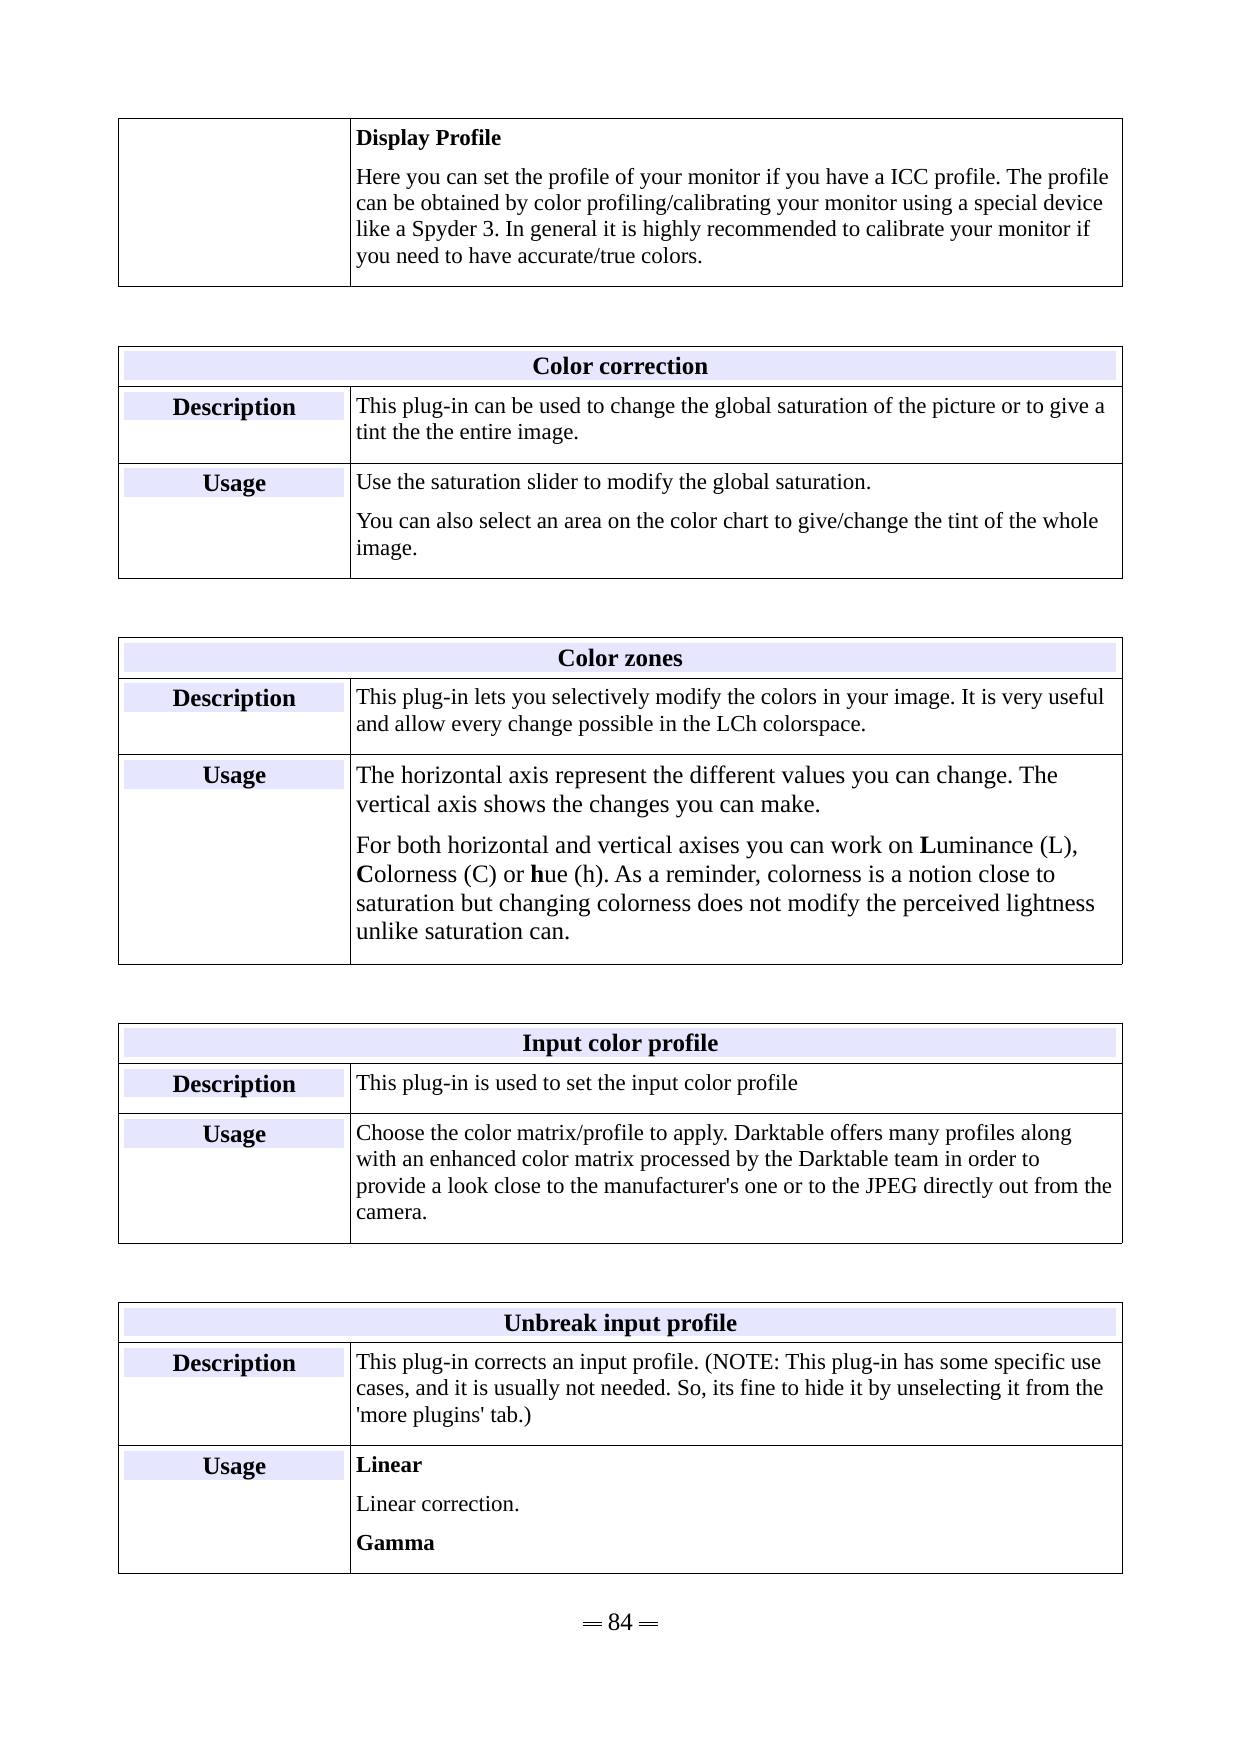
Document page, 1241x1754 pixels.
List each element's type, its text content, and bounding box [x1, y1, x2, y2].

table_cell Description [119, 679, 350, 754]
table_cell This plug-in can be used to change the global saturation of the picture or to give a tint the the entire image. [351, 387, 1122, 463]
table_header Color zones [119, 638, 1122, 678]
table_cell Display Profile Here you can set the profile of your monitor if you have a ICC profile. The profile can be obtained by color profiling/calibrating your monitor using a special device like a Spyder 3. In general it is highly recommended to calibrate your monitor if you need to have accurate/true colors. [351, 119, 1122, 286]
table_cell Description [119, 387, 350, 463]
table_cell Description [119, 1064, 350, 1113]
table_cell Usage [119, 755, 350, 963]
table_cell Usage [119, 464, 350, 578]
table_cell This plug-in is used to set the input color profile [351, 1064, 1122, 1113]
table_cell The horizontal axis represent the different values you can change. The vertical axis shows the changes you can make. For both horizontal and vertical axises you can work on Luminance (L), Colorness (C) or hue (h). As a reminder, colorness is a notion close to saturation but changing colorness does not modify the perceived lightness unlike saturation can. [351, 755, 1122, 963]
table_header Input color profile [119, 1024, 1122, 1063]
table_header Color correction [119, 347, 1122, 386]
table_cell Use the saturation slider to modify the global saturation. You can also select an area on the color chart to give/change the tint of the whole image. [351, 464, 1122, 578]
table_cell Linear Linear correction. Gamma [351, 1446, 1122, 1573]
table_cell This plug-in lets you selectively modify the colors in your image. It is very useful and allow every change possible in the LCh colorspace. [351, 679, 1122, 754]
table_cell Usage [119, 1114, 350, 1243]
table_cell [119, 119, 350, 286]
table_cell Choose the color matrix/profile to apply. Darktable offers many profiles along with an enhanced color matrix processed by the Darktable team in order to provide a look close to the manufacturer's one or to the JPEG directly out from the camera. [351, 1114, 1122, 1243]
table_cell Description [119, 1343, 350, 1445]
table_header Unbreak input profile [119, 1303, 1122, 1342]
table_cell This plug-in corrects an input profile. (NOTE: This plug-in has some specific use cases, and it is usually not needed. So, its fine to hide it by unselecting it from the 'more plugins' tab.) [351, 1343, 1122, 1445]
table_cell Usage [119, 1446, 350, 1573]
